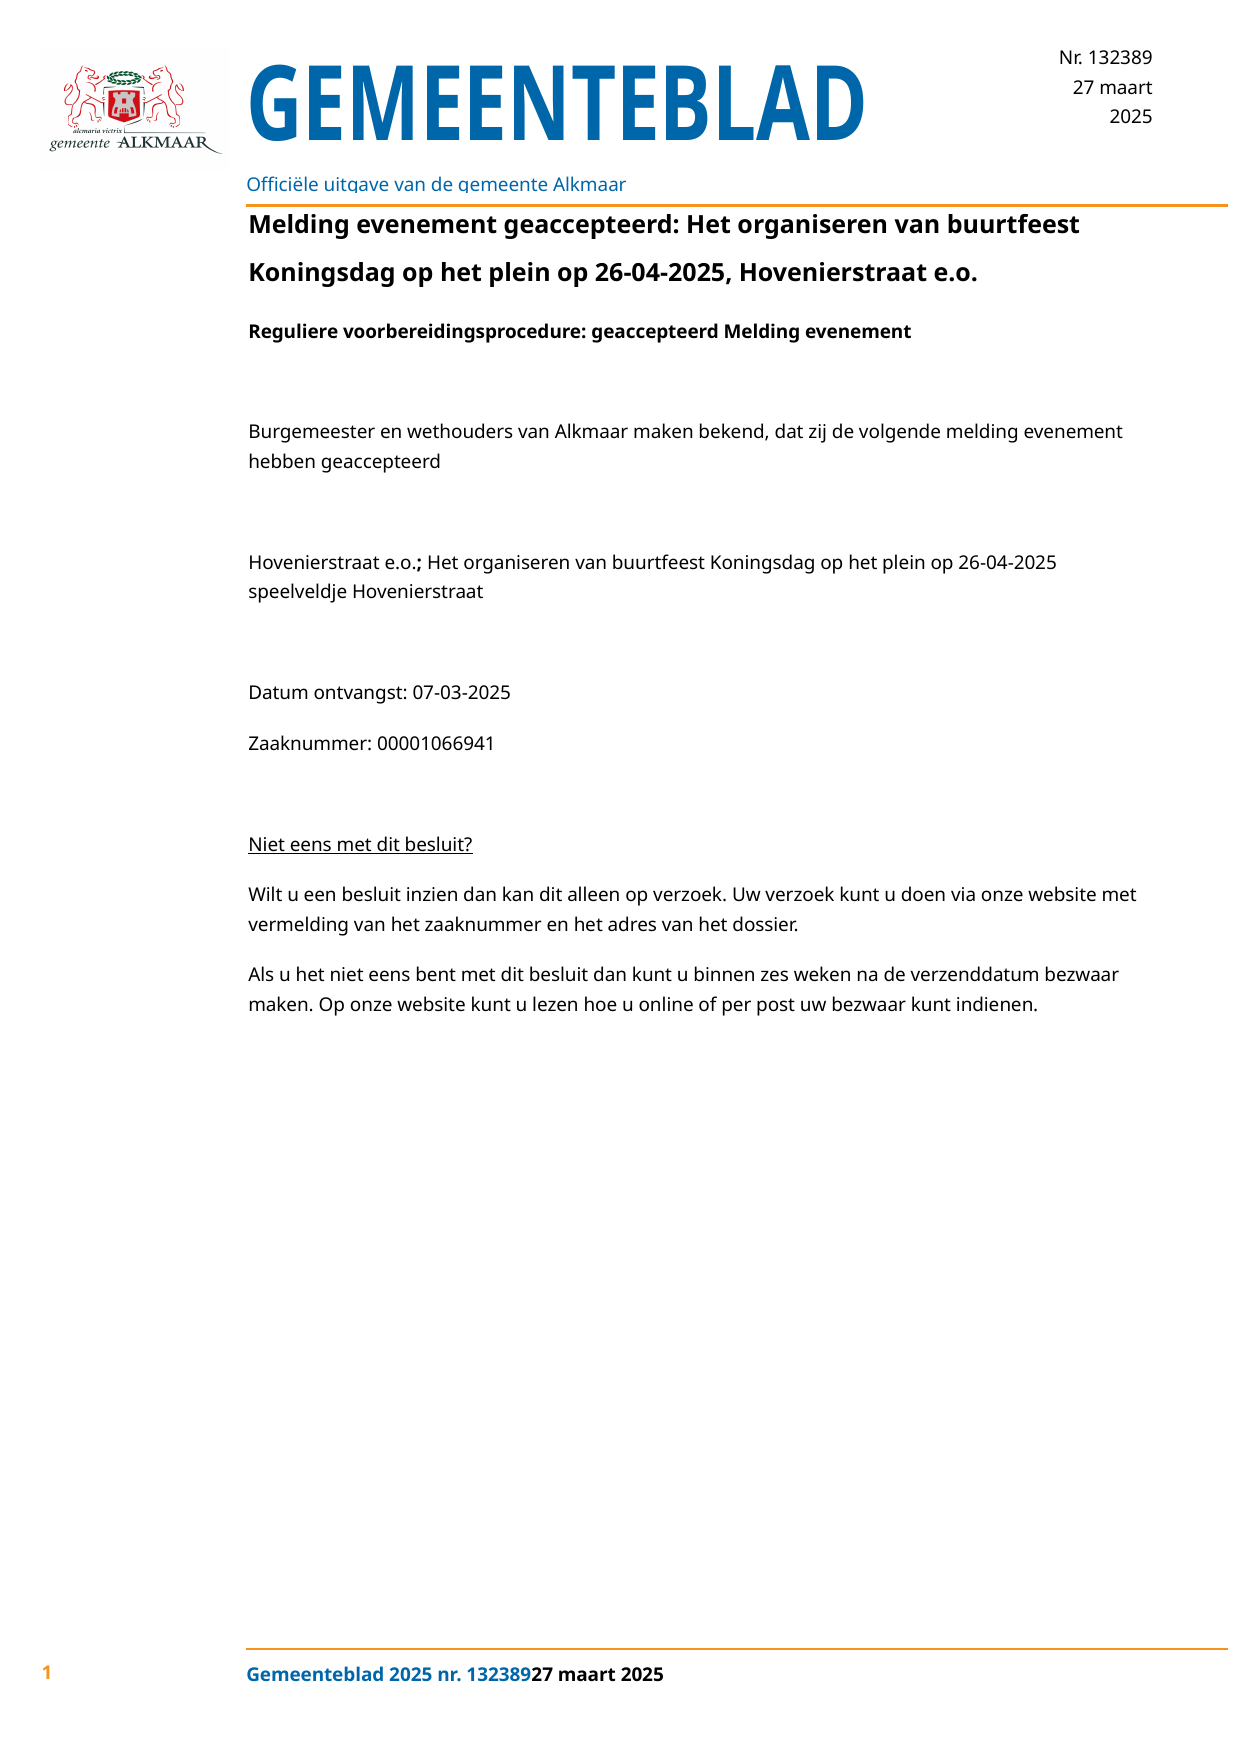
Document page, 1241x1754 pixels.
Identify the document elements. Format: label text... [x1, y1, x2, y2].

text Datum ontvangst: 07-03-2025 [248, 679, 1152, 705]
text Reguliere voorbereidingsprocedure: geaccepteerd Melding evenement [248, 318, 1152, 344]
text Als u het niet eens bent met dit besluit dan kunt u binnen zes weken na de verzenddatum bezwaar maken. Op onze website kunt u lezen hoe u online of per post uw bezwaar kunt indienen. [248, 961, 1152, 1017]
text Burgemeester en wethouders van Alkmaar maken bekend, dat zij de volgende melding evenement hebben geaccepteerd [248, 419, 1152, 474]
text Zaaknummer: 00001066941 [248, 730, 1152, 756]
picture [41, 47, 231, 172]
text Wilt u een besluit inzien dan kan dit alleen op verzoek. Uw verzoek kunt u doen via onze website met vermelding van het zaaknummer en het adres van het dossier. [248, 881, 1152, 937]
text Niet eens met dit besluit? [248, 831, 1152, 857]
text Melding evenement geaccepteerd: Het organiseren van buurtfeest Koningsdag op het plein op 26-04-2025, Hovenierstraat e.o. [248, 207, 1152, 288]
text Hovenierstraat e.o.; Het organiseren van buurtfeest Koningsdag op het plein op 26-04-2025 speelveldje Hovenierstraat [248, 549, 1152, 604]
